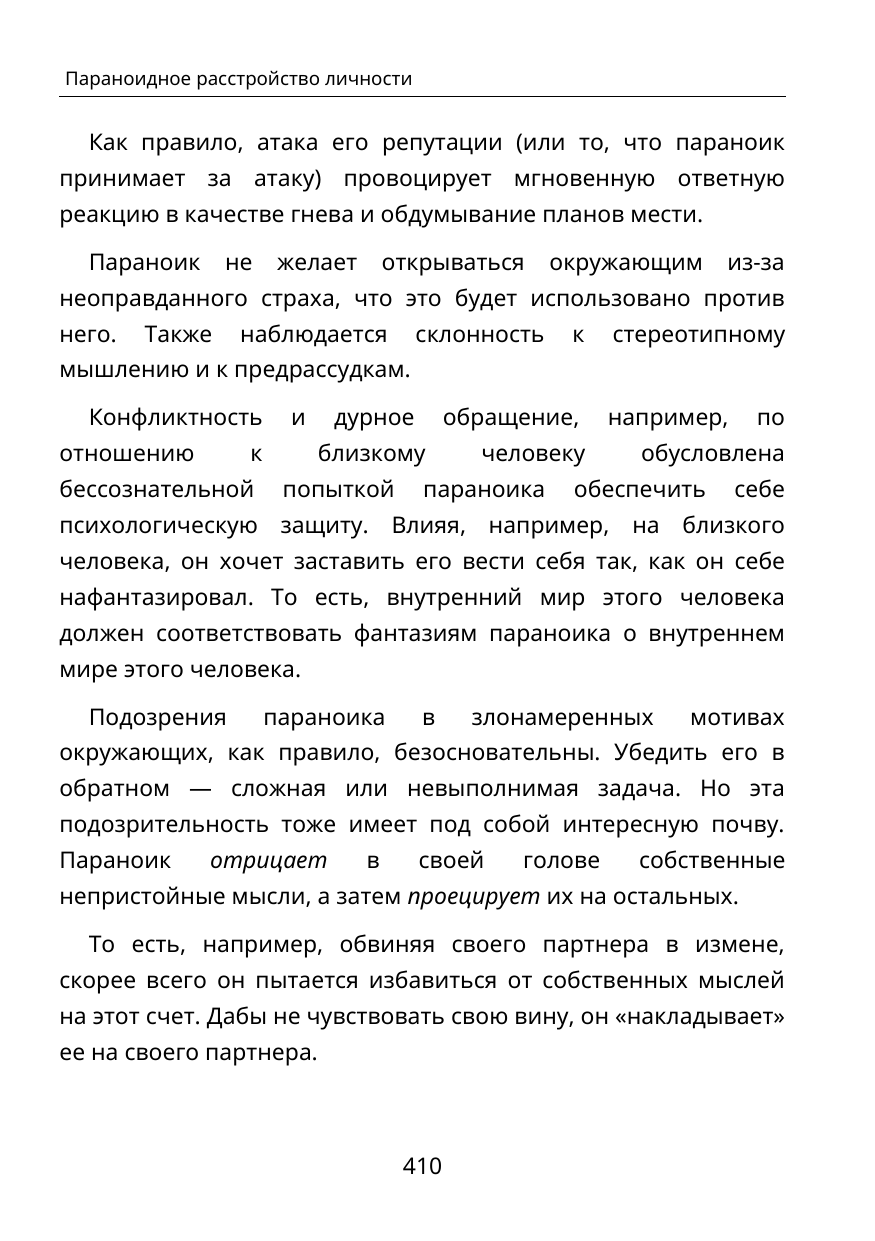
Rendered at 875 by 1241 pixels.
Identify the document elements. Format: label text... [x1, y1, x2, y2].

text Конфликтность и дурное обращение, например, по отношению к близкому человеку обусловлена бессознательной попыткой параноика обеспечить себе психологическую защиту. Влияя, например, на близкого человека, он хочет заставить его вести себя так, как он себе нафантазировал. То есть, внутренний мир этого человека должен соответствовать фантазиям параноика о внутреннем мире этого человека. [59, 401, 786, 684]
text То есть, например, обвиняя своего партнера в измене, скорее всего он пытается избавиться от собственных мыслей на этот счет. Дабы не чувствовать свою вину, он «накладывает» ее на своего партнера. [59, 928, 786, 1067]
text Подозрения параноика в злонамеренных мотивах окружающих, как правило, безосновательны. Убедить его в обратном — сложная или невыполнимая задача. Но эта подозрительность тоже имеет под собой интересную почву. Параноик отрицает в своей голове собственные непристойные мысли, а затем проецирует их на остальных. [59, 700, 786, 911]
text Параноик не желает открываться окружающим из-за неоправданного страха, что это будет использовано против него. Также наблюдается склонность к стереотипному мышлению и к предрассудкам. [59, 246, 786, 385]
text Как правило, атака его репутации (или то, что параноик принимает за атаку) провоцирует мгновенную ответную реакцию в качестве гнева и обдумывание планов мести. [59, 126, 786, 229]
